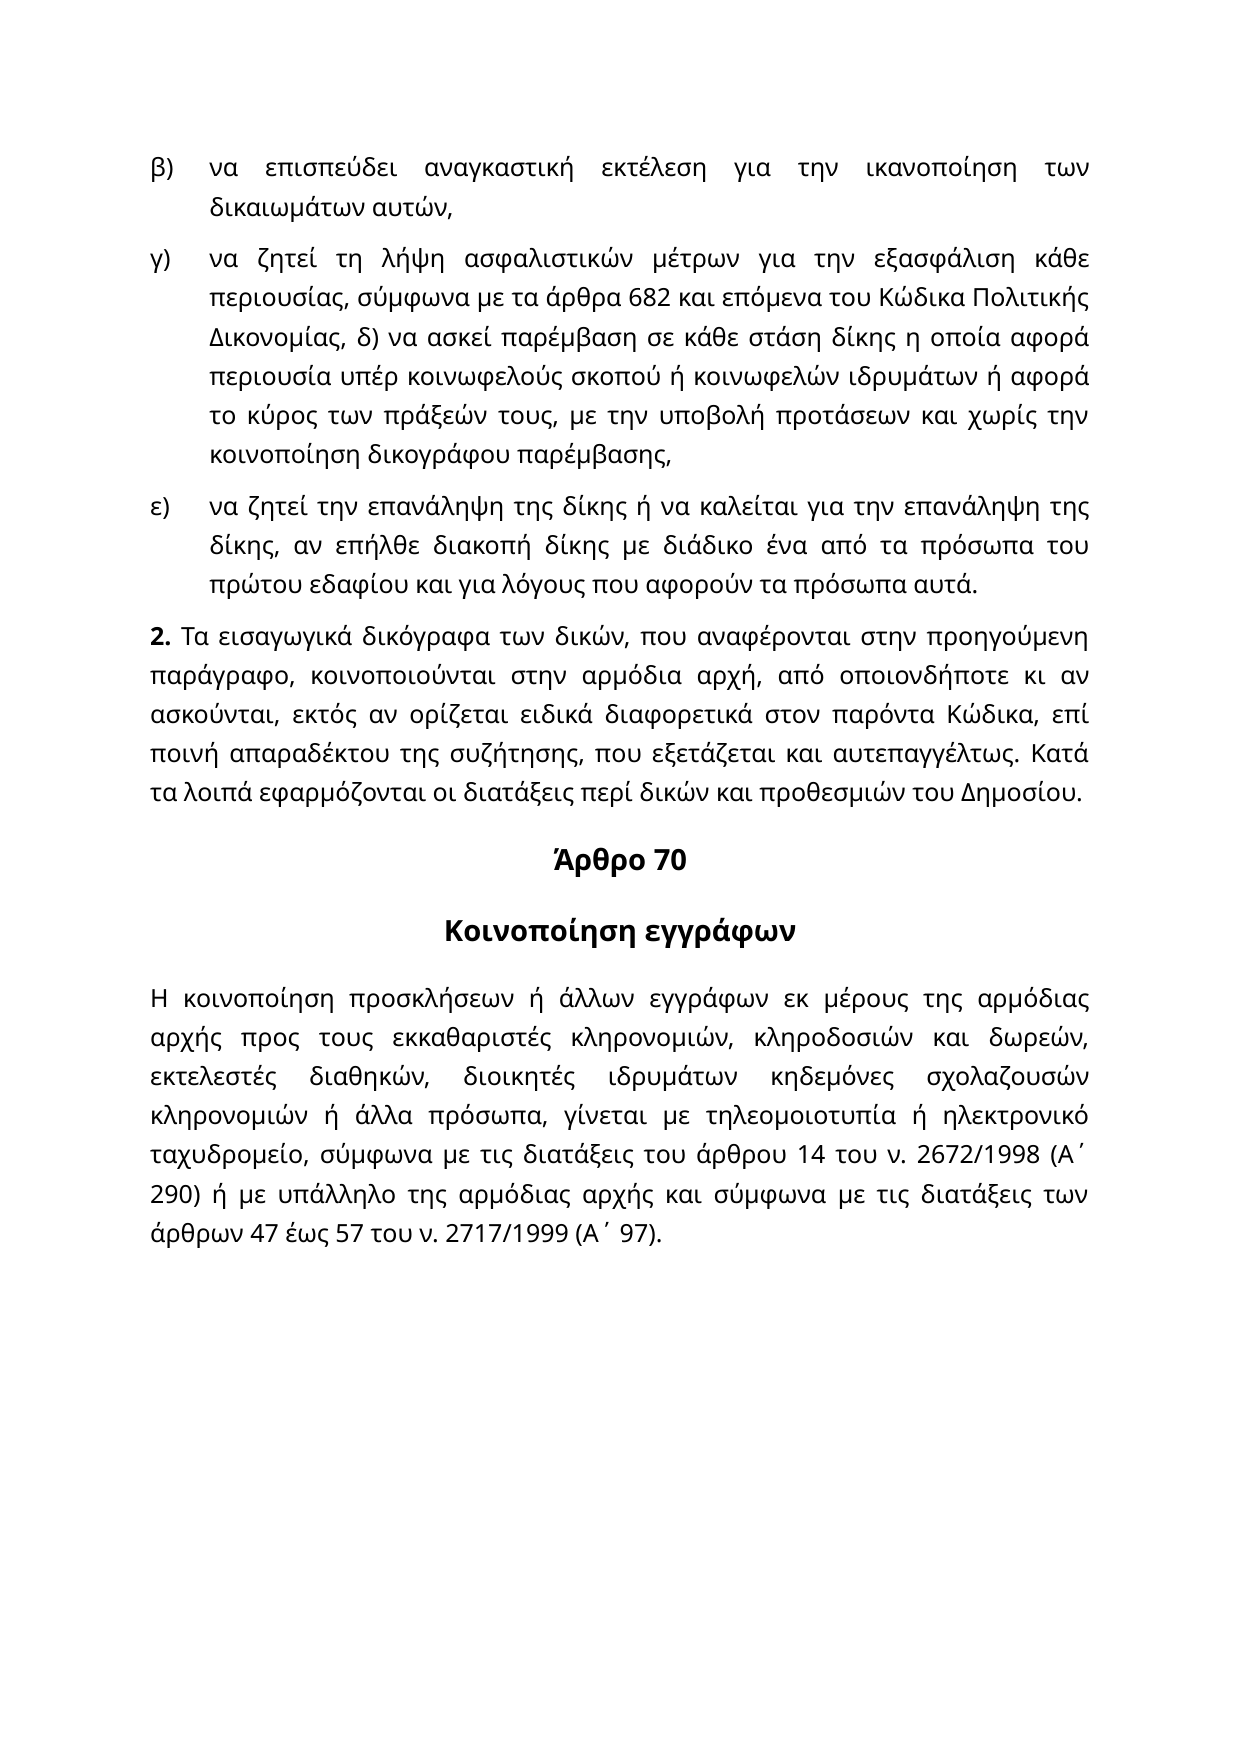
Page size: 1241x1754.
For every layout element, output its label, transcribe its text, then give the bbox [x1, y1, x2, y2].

list γ) να ζητεί τη λήψη ασφαλιστικών μέτρων για την εξασφάλιση κάθε περιουσίας, σύμφωνα με τα άρθρα 682 και επόμενα του Κώδικα Πολιτικής Δικονομίας, δ) να ασκεί παρέμβαση σε κάθε στάση δίκης η οποία αφορά περιουσία υπέρ κοινωφελούς σκοπού ή κοινωφελών ιδρυμάτων ή αφορά το κύρος των πράξεών τους, με την υποβολή προτάσεων και χωρίς την κοινοποίηση δικογράφου παρέμβασης, [150, 241, 1090, 471]
text Η κοινοποίηση προσκλήσεων ή άλλων εγγράφων εκ μέρους της αρμόδιας αρχής προς τους εκκαθαριστές κληρονομιών, κληροδοσιών και δωρεών, εκτελεστές διαθηκών, διοικητές ιδρυμάτων κηδεμόνες σχολαζουσών κληρονομιών ή άλλα πρόσωπα, γίνεται με τηλεομοιοτυπία ή ηλεκτρονικό ταχυδρομείο, σύμφωνα με τις διατάξεις του άρθρου 14 του ν. 2672/1998 (Α΄ 290) ή με υπάλληλο της αρμόδιας αρχής και σύμφωνα με τις διατάξεις των άρθρων 47 έως 57 του ν. 2717/1999 (Α΄ 97). [150, 980, 1090, 1249]
list ε) να ζητεί την επανάληψη της δίκης ή να καλείται για την επανάληψη της δίκης, αν επήλθε διακοπή δίκης με διάδικο ένα από τα πρόσωπα του πρώτου εδαφίου και για λόγους που αφορούν τα πρόσωπα αυτά. [150, 488, 1090, 601]
text 2. Τα εισαγωγικά δικόγραφα των δικών, που αναφέρονται στην προηγούμενη παράγραφο, κοινοποιούνται στην αρμόδια αρχή, από οποιονδήποτε κι αν ασκούνται, εκτός αν ορίζεται ειδικά διαφορετικά στον παρόντα Κώδικα, επί ποινή απαραδέκτου της συζήτησης, που εξετάζεται και αυτεπαγγέλτως. Κατά τα λοιπά εφαρμόζονται οι διατάξεις περί δικών και προθεσμιών του Δημοσίου. [150, 618, 1090, 809]
subtitle Άρθρο 70 [150, 839, 1090, 879]
list β) να επισπεύδει αναγκαστική εκτέλεση για την ικανοποίηση των δικαιωμάτων αυτών, [150, 150, 1090, 223]
subtitle Κοινοποίηση εγγράφων [150, 910, 1090, 949]
